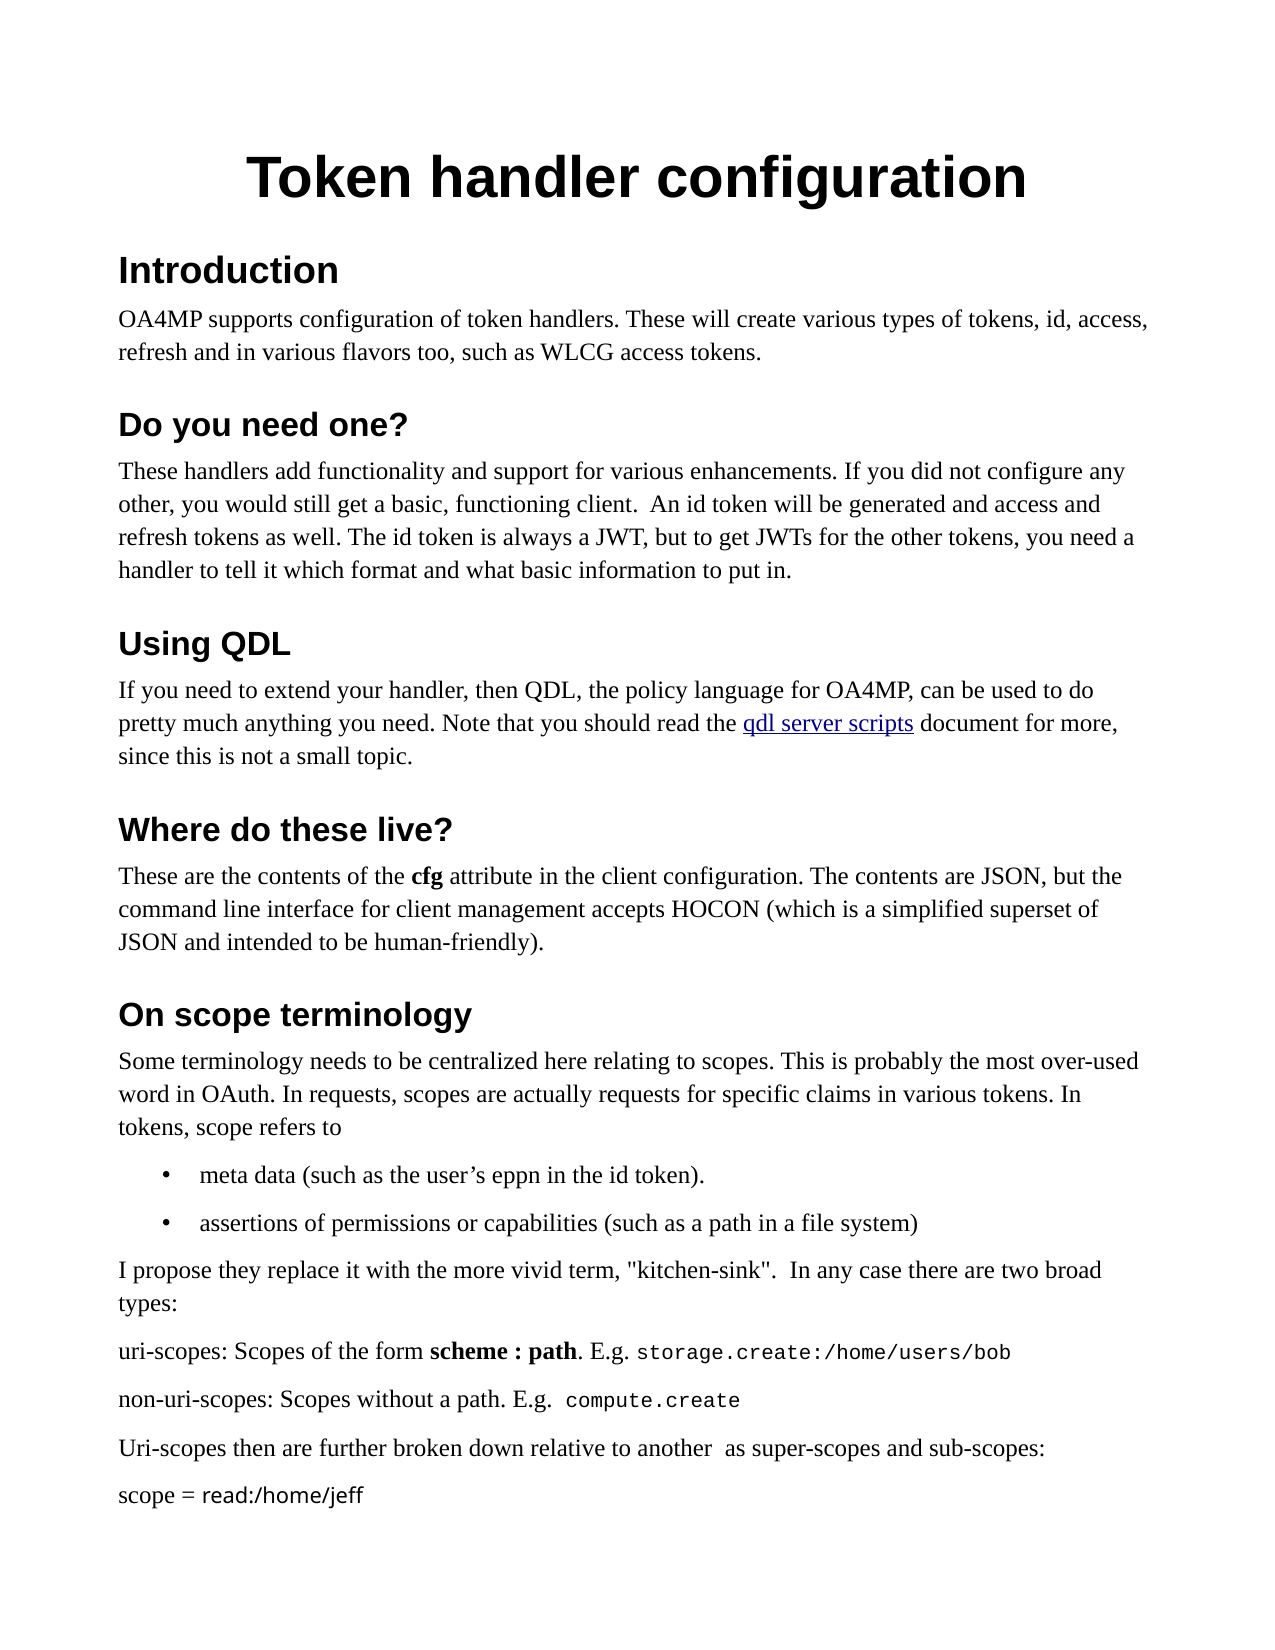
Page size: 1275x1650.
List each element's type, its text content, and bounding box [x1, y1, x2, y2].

text These handlers add functionality and support for various enhancements. If you did not configure any other, you would still get a basic, functioning client. An id token will be generated and access and refresh tokens as well. The id token is always a JWT, but to get JWTs for the other tokens, you need a handler to tell it which format and what basic information to put in. [118, 456, 1157, 584]
text OA4MP supports configuration of token handlers. These will create various types of tokens, id, access, refresh and in various flavors too, such as WLCG access tokens. [118, 304, 1157, 366]
subtitle Where do these live? [118, 809, 1157, 848]
text uri-scopes: Scopes of the form scheme : path. E.g. storage.create:/home/users/bob [118, 1336, 1157, 1365]
text Some terminology needs to be centralized here relating to scopes. This is probably the most over-used word in OAuth. In requests, scopes are actually requests for specific claims in various tokens. In tokens, scope refers to [118, 1046, 1157, 1141]
title Token handler configuration [118, 143, 1157, 210]
text non-uri-scopes: Scopes without a path. E.g. compute.create [118, 1384, 1157, 1414]
text Uri-scopes then are further broken down relative to another as super-scopes and sub-scopes: [118, 1433, 1157, 1462]
text These are the contents of the cfg attribute in the client configuration. The contents are JSON, but the command line interface for client management accepts HOCON (which is a simplified superset of JSON and intended to be human-friendly). [118, 861, 1157, 956]
list meta data (such as the user’s eppn in the id token). [162, 1160, 1157, 1189]
subtitle Introduction [118, 248, 1157, 291]
text I propose they replace it with the more vivid term, "kitchen-sink". In any case there are two broad types: [118, 1255, 1157, 1317]
subtitle On scope terminology [118, 995, 1157, 1034]
list assertions of permissions or capabilities (such as a path in a file system) [162, 1208, 1157, 1236]
text scope = read:/home/jeff [118, 1481, 1157, 1510]
subtitle Do you need one? [118, 405, 1157, 444]
text If you need to extend your handler, then QDL, the policy language for OA4MP, can be used to do pretty much anything you need. Note that you should read the qdl server scripts document for more, since this is not a small topic. [118, 675, 1157, 770]
subtitle Using QDL [118, 624, 1157, 663]
